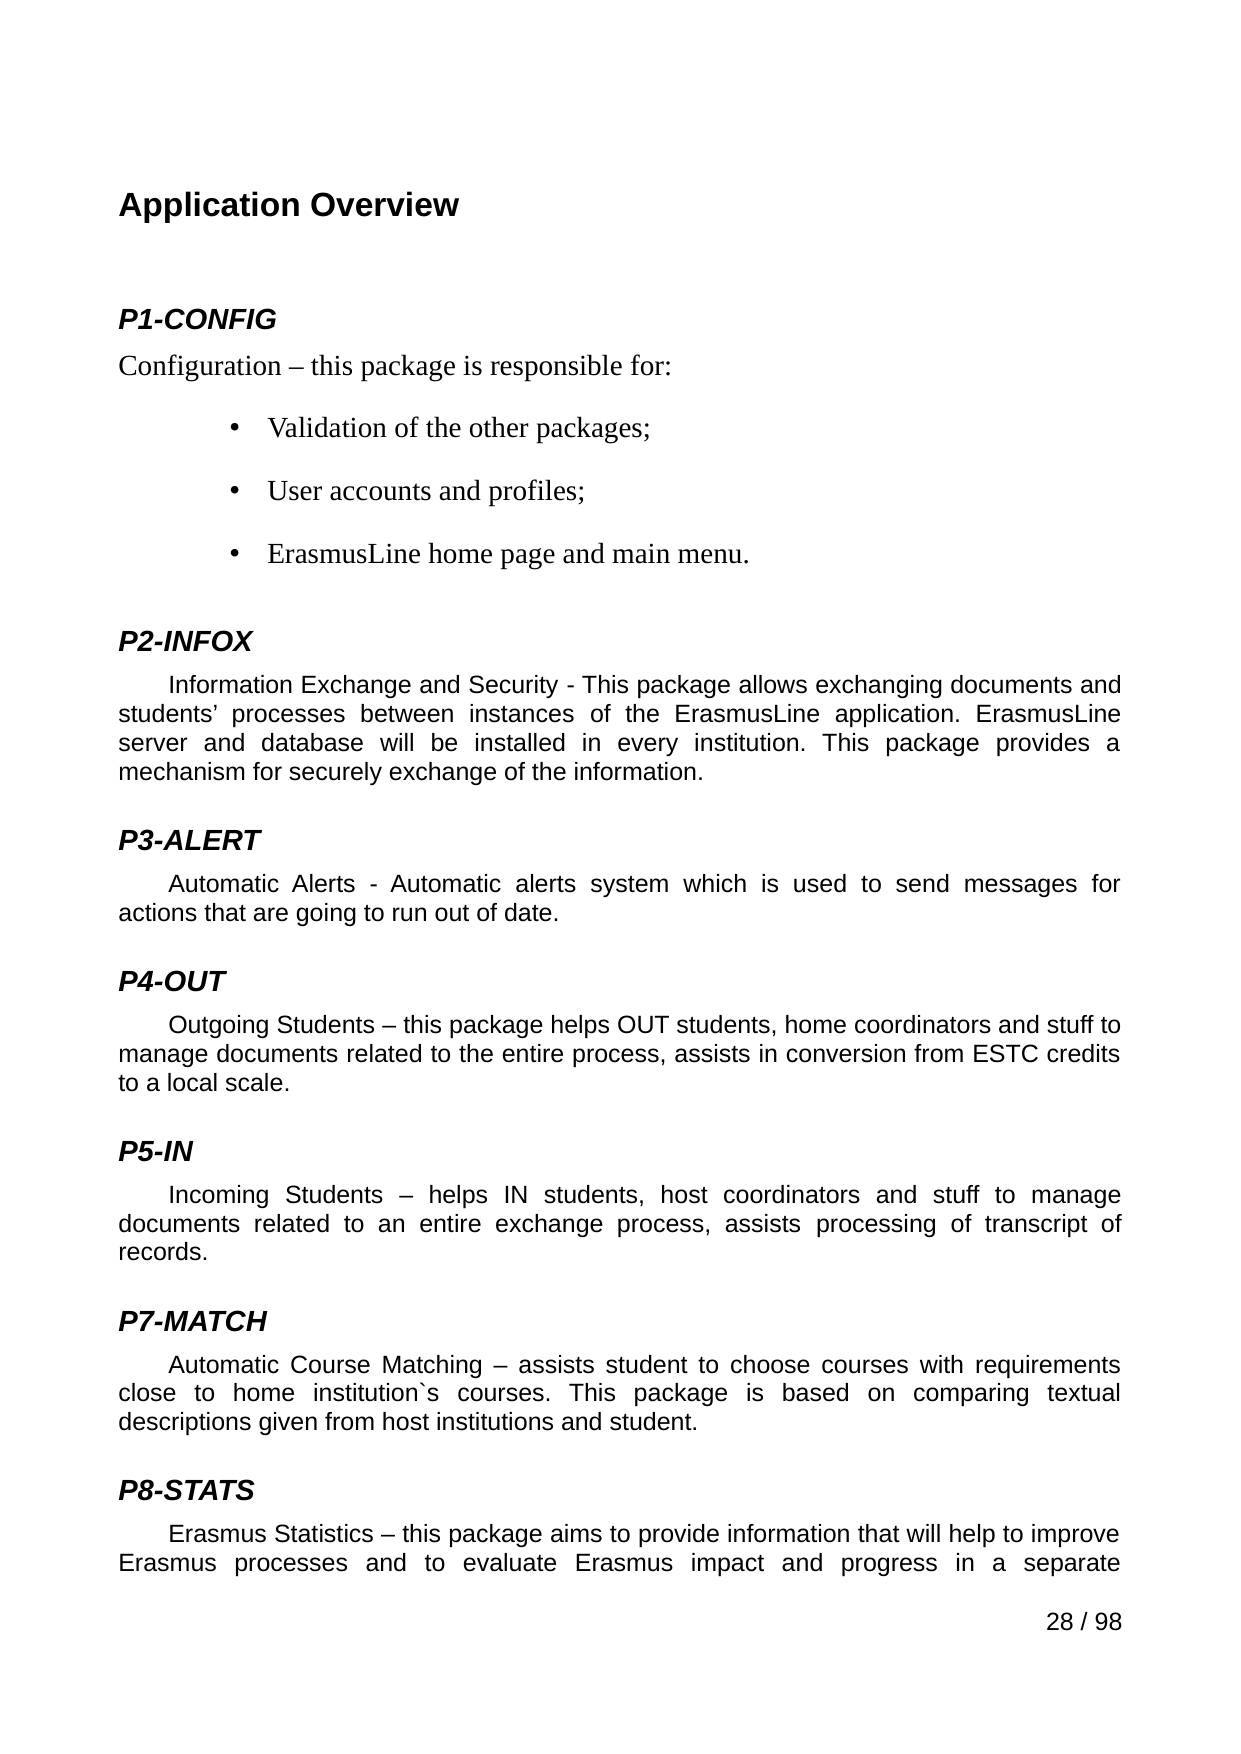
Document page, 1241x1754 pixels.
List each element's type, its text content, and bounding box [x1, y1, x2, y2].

subtitle P2-INFOX [118, 624, 1122, 658]
text Incoming Students – helps IN students, host coordinators and stuff to manage documents related to an entire exchange process, assists processing of transcript of records. [118, 1180, 1122, 1266]
subtitle P4-OUT [118, 964, 1122, 997]
list User accounts and profiles; [229, 473, 1122, 507]
text Information Exchange and Security - This package allows exchanging documents and students’ processes between instances of the ErasmusLine application. ErasmusLine server and database will be installed in every institution. This package provides a mechanism for securely exchange of the information. [118, 670, 1122, 785]
text Automatic Alerts - Automatic alerts system which is used to send messages for actions that are going to run out of date. [118, 869, 1122, 926]
list Validation of the other packages; [229, 411, 1122, 444]
subtitle P8-STATS [118, 1473, 1122, 1507]
list ErasmusLine home page and main menu. [229, 536, 1122, 570]
text Erasmus Statistics – this package aims to provide information that will help to improve Erasmus processes and to evaluate Erasmus impact and progress in a separate [118, 1519, 1122, 1577]
subtitle P7-MATCH [118, 1303, 1122, 1337]
subtitle P1-CONFIG [118, 302, 1122, 335]
text Outgoing Students – this package helps OUT students, home coordinators and stuff to manage documents related to the entire process, assists in conversion from ESTC credits to a local scale. [118, 1010, 1122, 1096]
text P5-IN [118, 1134, 1122, 1167]
subtitle Application Overview [118, 184, 1122, 223]
subtitle P3-ALERT [118, 823, 1122, 856]
text Automatic Course Matching – assists student to choose courses with requirements close to home institution`s courses. This package is based on comparing textual descriptions given from host institutions and student. [118, 1349, 1122, 1436]
text Configuration – this package is responsible for: [118, 348, 1122, 381]
